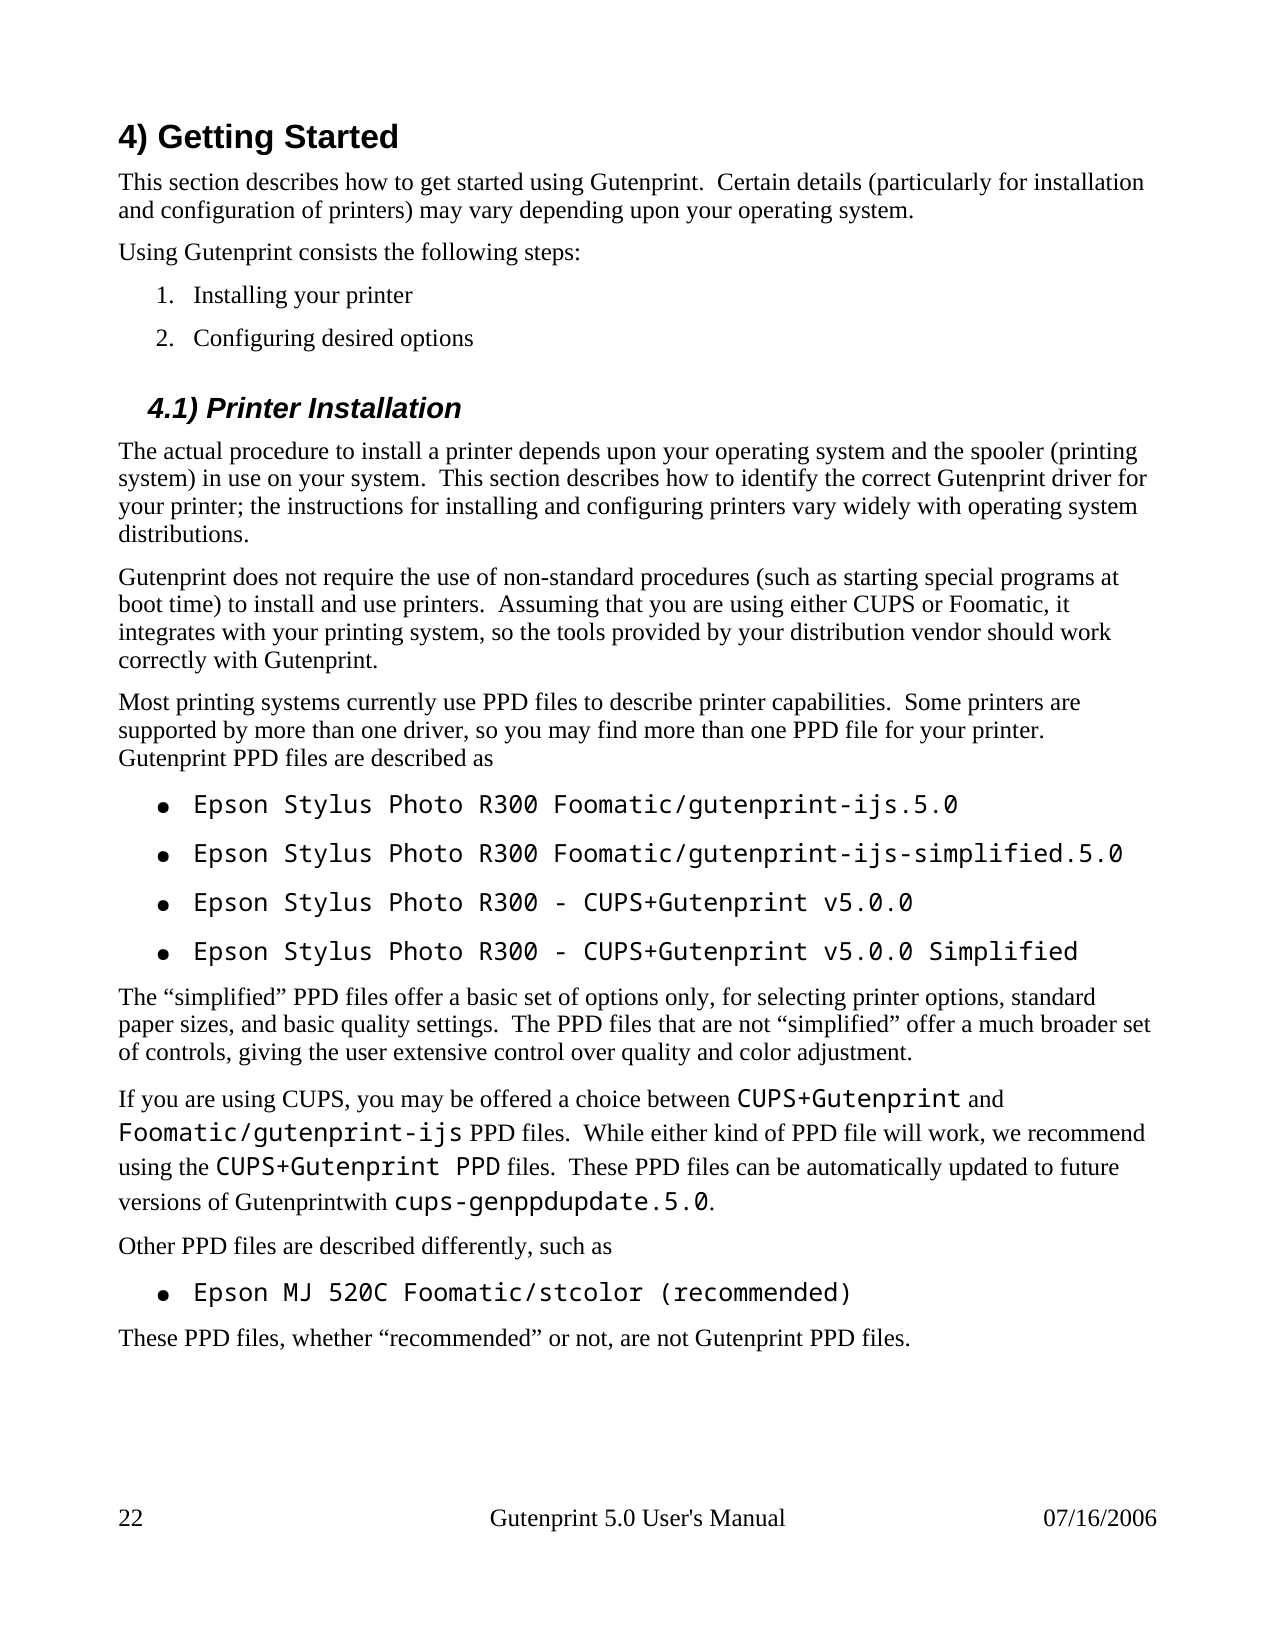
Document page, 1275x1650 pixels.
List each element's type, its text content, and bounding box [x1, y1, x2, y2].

text Using Gutenprint consists the following steps: [118, 238, 1157, 266]
subtitle Getting Started [118, 118, 1157, 156]
text Other PPD files are described differently, such as [118, 1232, 1157, 1260]
text Most printing systems currently use PPD files to describe printer capabilities. Some printers are supported by more than one driver, so you may find more than one PPD file for your printer. Gutenprint PPD files are described as [118, 688, 1157, 772]
subtitle Printer Installation [148, 392, 1157, 424]
text These PPD files, whether “recommended” or not, are not Gutenprint PPD files. [118, 1324, 1157, 1352]
list Installing your printer [156, 281, 1157, 309]
text The actual procedure to install a printer depends upon your operating system and the spooler (printing system) in use on your system. This section describes how to identify the correct Gutenprint driver for your printer; the instructions for installing and configuring printers vary widely with operating system distributions. [118, 437, 1157, 548]
text The “simplified” PPD files offer a basic set of options only, for selecting printer options, standard paper sizes, and basic quality settings. The PPD files that are not “simplified” offer a much broader set of controls, giving the user extensive control over quality and color adjustment. [118, 983, 1157, 1066]
text This section describes how to get started using Gutenprint. Certain details (particularly for installation and configuration of printers) may vary depending upon your operating system. [118, 168, 1157, 223]
list Epson Stylus Photo R300 Foomatic/gutenprint-ijs.5.0 [156, 787, 1157, 821]
list Epson Stylus Photo R300 - CUPS+Gutenprint v5.0.0 Simplified [156, 934, 1157, 968]
text Gutenprint does not require the use of non-standard procedures (such as starting special programs at boot time) to install and use printers. Assuming that you are using either CUPS or Foomatic, it integrates with your printing system, so the tools provided by your distribution vendor should work correctly with Gutenprint. [118, 563, 1157, 673]
list Epson MJ 520C Foomatic/stcolor (recommended) [156, 1275, 1157, 1309]
list Epson Stylus Photo R300 - CUPS+Gutenprint v5.0.0 [156, 885, 1157, 919]
list Epson Stylus Photo R300 Foomatic/gutenprint-ijs-simplified.5.0 [156, 836, 1157, 870]
list Configuring desired options [156, 324, 1157, 352]
text If you are using CUPS, you may be offered a choice between CUPS+Gutenprint and Foomatic/gutenprint-ijs PPD files. While either kind of PPD file will work, we recommend using the CUPS+Gutenprint PPD files. These PPD files can be automatically updated to future versions of Gutenprintwith cups-genppdupdate.5.0. [118, 1081, 1157, 1217]
